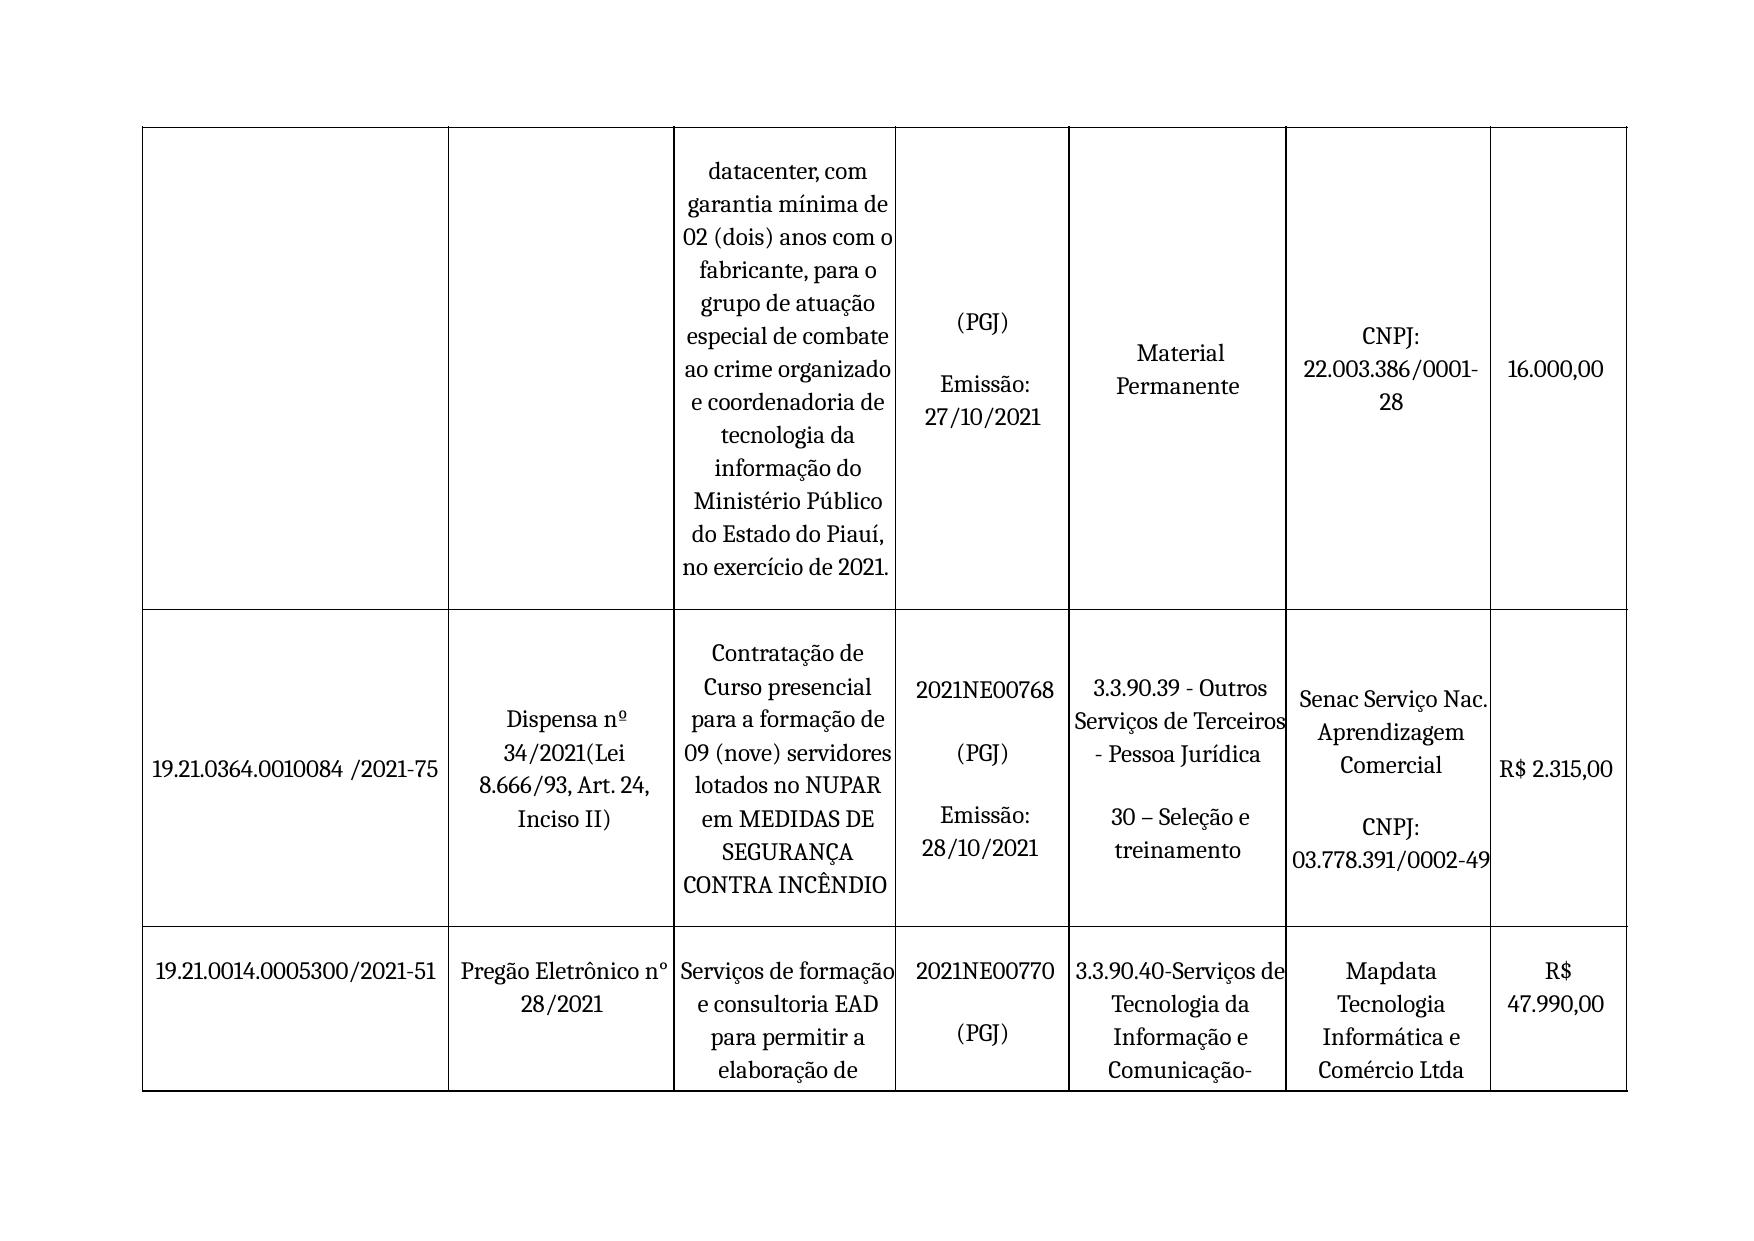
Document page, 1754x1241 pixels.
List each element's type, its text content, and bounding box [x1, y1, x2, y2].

table_cell 3.3.90.40-Serviços de Tecnologia da Informação e Comunicação- [1070, 927, 1285, 1090]
table_cell Dispensa nº 34/2021(Lei 8.666/93, Art. 24, Inciso II) [449, 610, 673, 926]
table_cell CNPJ: 22.003.386/0001-28 [1287, 128, 1490, 609]
table_cell 19.21.0014.0005300/2021-51 [143, 927, 448, 1090]
table_cell 19.21.0364.0010084 /2021-75 [143, 610, 448, 926]
table_cell Senac Serviço Nac. Aprendizagem Comercial CNPJ: 03.778.391/0002-49 [1287, 610, 1490, 926]
table_cell (PGJ) Emissão: 27/10/2021 [896, 128, 1068, 609]
table_cell R$ 47.990,00 [1491, 927, 1626, 1090]
table_cell 2021NE00770 (PGJ) [896, 927, 1068, 1090]
table_cell [449, 128, 673, 609]
table_cell Mapdata Tecnologia Informática e Comércio Ltda [1287, 927, 1490, 1090]
table_cell [143, 128, 448, 609]
table_cell Serviços de formação e consultoria EAD para permitir a elaboração de [675, 927, 895, 1090]
table_cell 2021NE00768 (PGJ) Emissão: 28/10/2021 [896, 610, 1068, 926]
table_cell 16.000,00 [1491, 128, 1626, 609]
table_cell R$ 2.315,00 [1491, 610, 1626, 926]
table_cell Material Permanente [1070, 128, 1285, 609]
table_cell 3.3.90.39 - Outros Serviços de Terceiros - Pessoa Jurídica 30 – Seleção e treinamento [1070, 610, 1285, 926]
table_cell datacenter, com garantia mínima de 02 (dois) anos com o fabricante, para o grupo de atuação especial de combate ao crime organizado e coordenadoria de tecnologia da informação do Ministério Público do Estado do Piauí, no exercício de 2021. [675, 128, 895, 609]
table_cell Pregão Eletrônico n° 28/2021 [449, 927, 673, 1090]
table_cell Contratação de Curso presencial para a formação de 09 (nove) servidores lotados no NUPAR em MEDIDAS DE SEGURANÇA CONTRA INCÊNDIO [675, 610, 895, 926]
